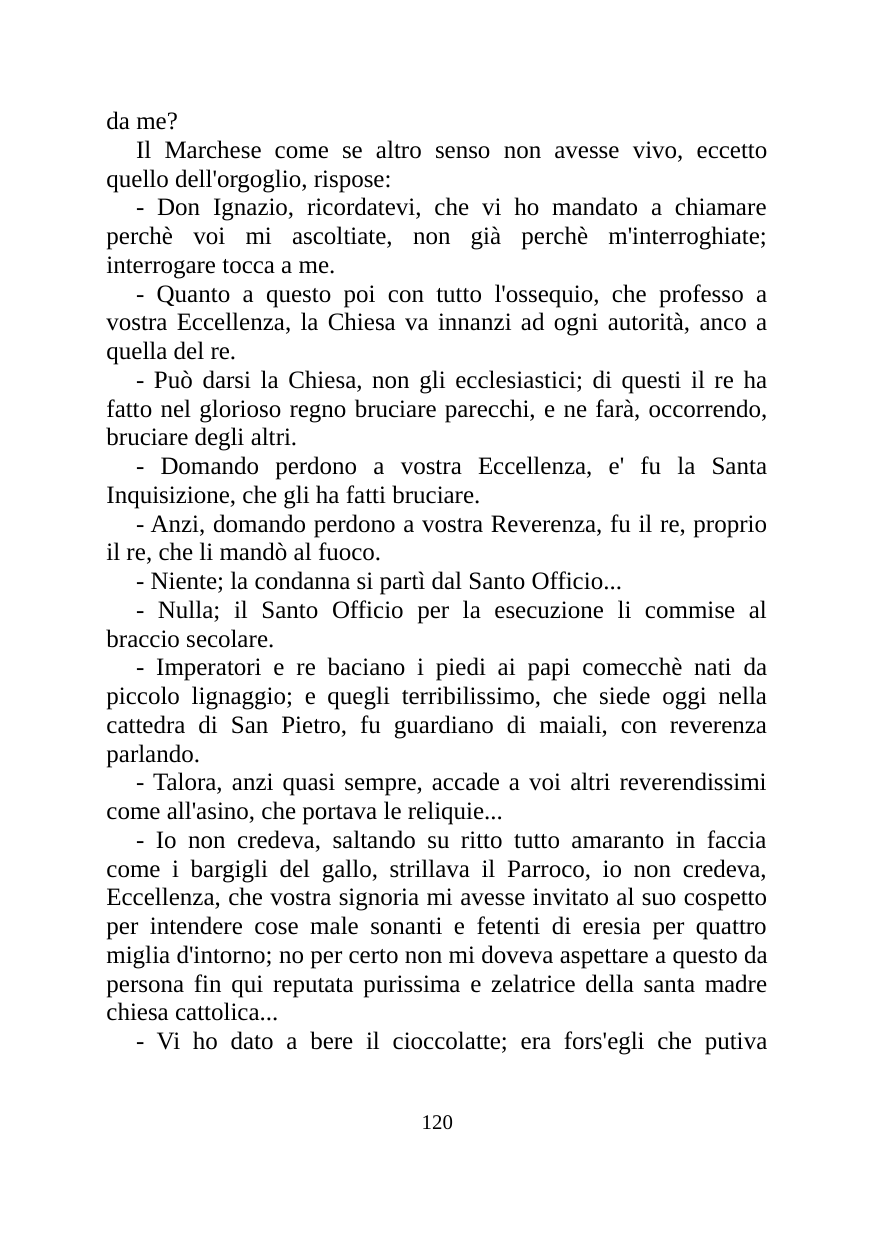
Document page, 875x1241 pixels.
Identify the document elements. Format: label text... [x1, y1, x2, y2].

text - Don Ignazio, ricordatevi, che vi ho mandato a chiamare perchè voi mi ascoltiate, non già perchè m'interroghiate; interrogare tocca a me. [106, 192, 768, 279]
text - Nulla; il Santo Officio per la esecuzione li commise al braccio secolare. [106, 595, 768, 652]
text - Quanto a questo poi con tutto l'ossequio, che professo a vostra Eccellenza, la Chiesa va innanzi ad ogni autorità, anco a quella del re. [106, 279, 768, 365]
text - Io non credeva, saltando su ritto tutto amaranto in faccia come i bargigli del gallo, strillava il Parroco, io non credeva, Eccellenza, che vostra signoria mi avesse invitato al suo cospetto per intendere cose male sonanti e fetenti di eresia per quattro miglia d'intorno; no per certo non mi doveva aspettare a questo da persona fin qui reputata purissima e zelatrice della santa madre chiesa cattolica... [106, 825, 768, 1026]
text - Talora, anzi quasi sempre, accade a voi altri reverendissimi come all'asino, che portava le reliquie... [106, 767, 768, 825]
text - Imperatori e re baciano i piedi ai papi comecchè nati da piccolo lignaggio; e quegli terribilissimo, che siede oggi nella cattedra di San Pietro, fu guardiano di maiali, con reverenza parlando. [106, 652, 768, 767]
text - Niente; la condanna si partì dal Santo Officio... [106, 566, 768, 595]
text - Può darsi la Chiesa, non gli ecclesiastici; di questi il re ha fatto nel glorioso regno bruciare parecchi, e ne farà, occorrendo, bruciare degli altri. [106, 365, 768, 451]
text - Domando perdono a vostra Eccellenza, e' fu la Santa Inquisizione, che gli ha fatti bruciare. [106, 451, 768, 509]
text da me? [106, 106, 768, 135]
text - Anzi, domando perdono a vostra Reverenza, fu il re, proprio il re, che li mandò al fuoco. [106, 509, 768, 566]
text - Vi ho dato a bere il cioccolatte; era fors'egli che putiva [106, 1026, 768, 1055]
text Il Marchese come se altro senso non avesse vivo, eccetto quello dell'orgoglio, rispose: [106, 135, 768, 192]
